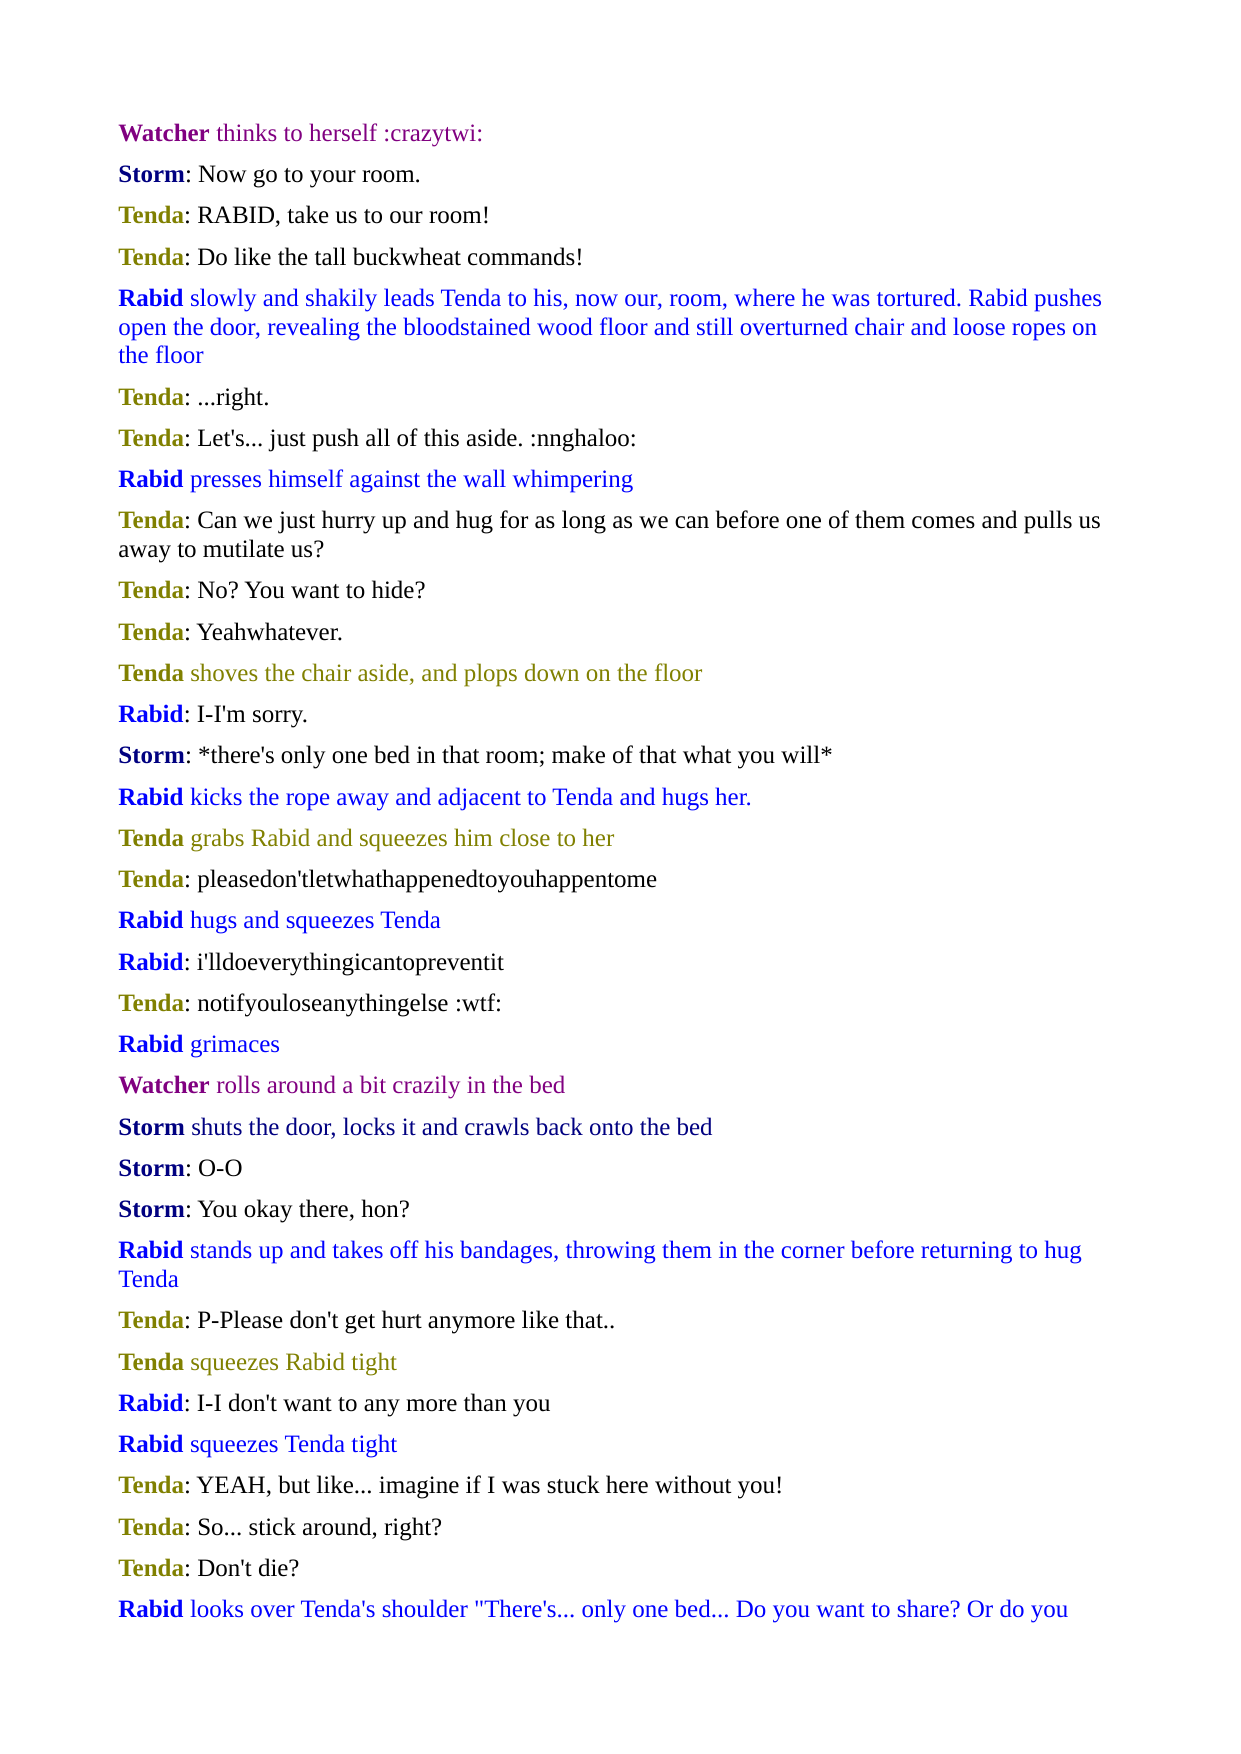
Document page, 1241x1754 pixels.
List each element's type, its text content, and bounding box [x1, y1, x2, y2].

text Watcher thinks to herself :crazytwi: [118, 118, 1122, 147]
text Tenda: Let's... just push all of this aside. :nnghaloo: [118, 423, 1122, 452]
text Rabid squeezes Tenda tight [118, 1429, 1122, 1458]
text Storm: O-O [118, 1153, 1122, 1182]
text Rabid hugs and squeezes Tenda [118, 906, 1122, 934]
text Rabid slowly and shakily leads Tenda to his, now our, room, where he was tortured. Rabid pushes open the door, revealing the bloodstained wood floor and still overturned chair and loose ropes on the floor [118, 283, 1122, 369]
text Tenda: Can we just hurry up and hug for as long as we can before one of them comes and pulls us away to mutilate us? [118, 506, 1122, 563]
text Tenda: YEAH, but like... imagine if I was stuck here without you! [118, 1471, 1122, 1499]
text Tenda: Yeahwhatever. [118, 617, 1122, 646]
text Rabid stands up and takes off his bandages, throwing them in the corner before returning to hug Tenda [118, 1236, 1122, 1293]
text Tenda: RABID, take us to our room! [118, 201, 1122, 229]
text Storm: You okay there, hon? [118, 1194, 1122, 1223]
text Storm shuts the door, locks it and crawls back onto the bed [118, 1112, 1122, 1141]
text Watcher rolls around a bit crazily in the bed [118, 1071, 1122, 1099]
text Rabid: I-I don't want to any more than you [118, 1388, 1122, 1417]
text Rabid: i'lldoeverythingicantopr​eventit [118, 947, 1122, 976]
text Rabid grimaces [118, 1029, 1122, 1058]
text Tenda grabs Rabid and squeezes him close to her [118, 823, 1122, 852]
text Tenda squeezes Rabid tight [118, 1347, 1122, 1376]
text Rabid kicks the rope away and adjacent to Tenda and hugs her. [118, 782, 1122, 811]
text Tenda: Do like the tall buckwheat commands! [118, 242, 1122, 271]
text Rabid presses himself against the wall whimpering [118, 464, 1122, 493]
text Rabid: I-I'm sorry. [118, 699, 1122, 728]
text Tenda: P-Please don't get hurt anymore like that.. [118, 1306, 1122, 1334]
text Storm: *there's only one bed in that room; make of that what you will* [118, 741, 1122, 769]
text Tenda: Don't die? [118, 1553, 1122, 1582]
text Tenda: notifyouloseanythingelse​ :wtf: [118, 988, 1122, 1017]
text Tenda: So... stick around, right? [118, 1512, 1122, 1541]
text Tenda shoves the chair aside, and plops down on the floor [118, 658, 1122, 687]
text Tenda: pleasedon'tletwhathappen​edtoyouhappentome [118, 864, 1122, 893]
text Tenda: No? You want to hide? [118, 576, 1122, 604]
text Tenda: ...right. [118, 382, 1122, 411]
text Rabid looks over Tenda's shoulder "There's... only one bed... Do you want to share? Or do you [118, 1594, 1122, 1623]
text Storm: Now go to your room. [118, 159, 1122, 188]
